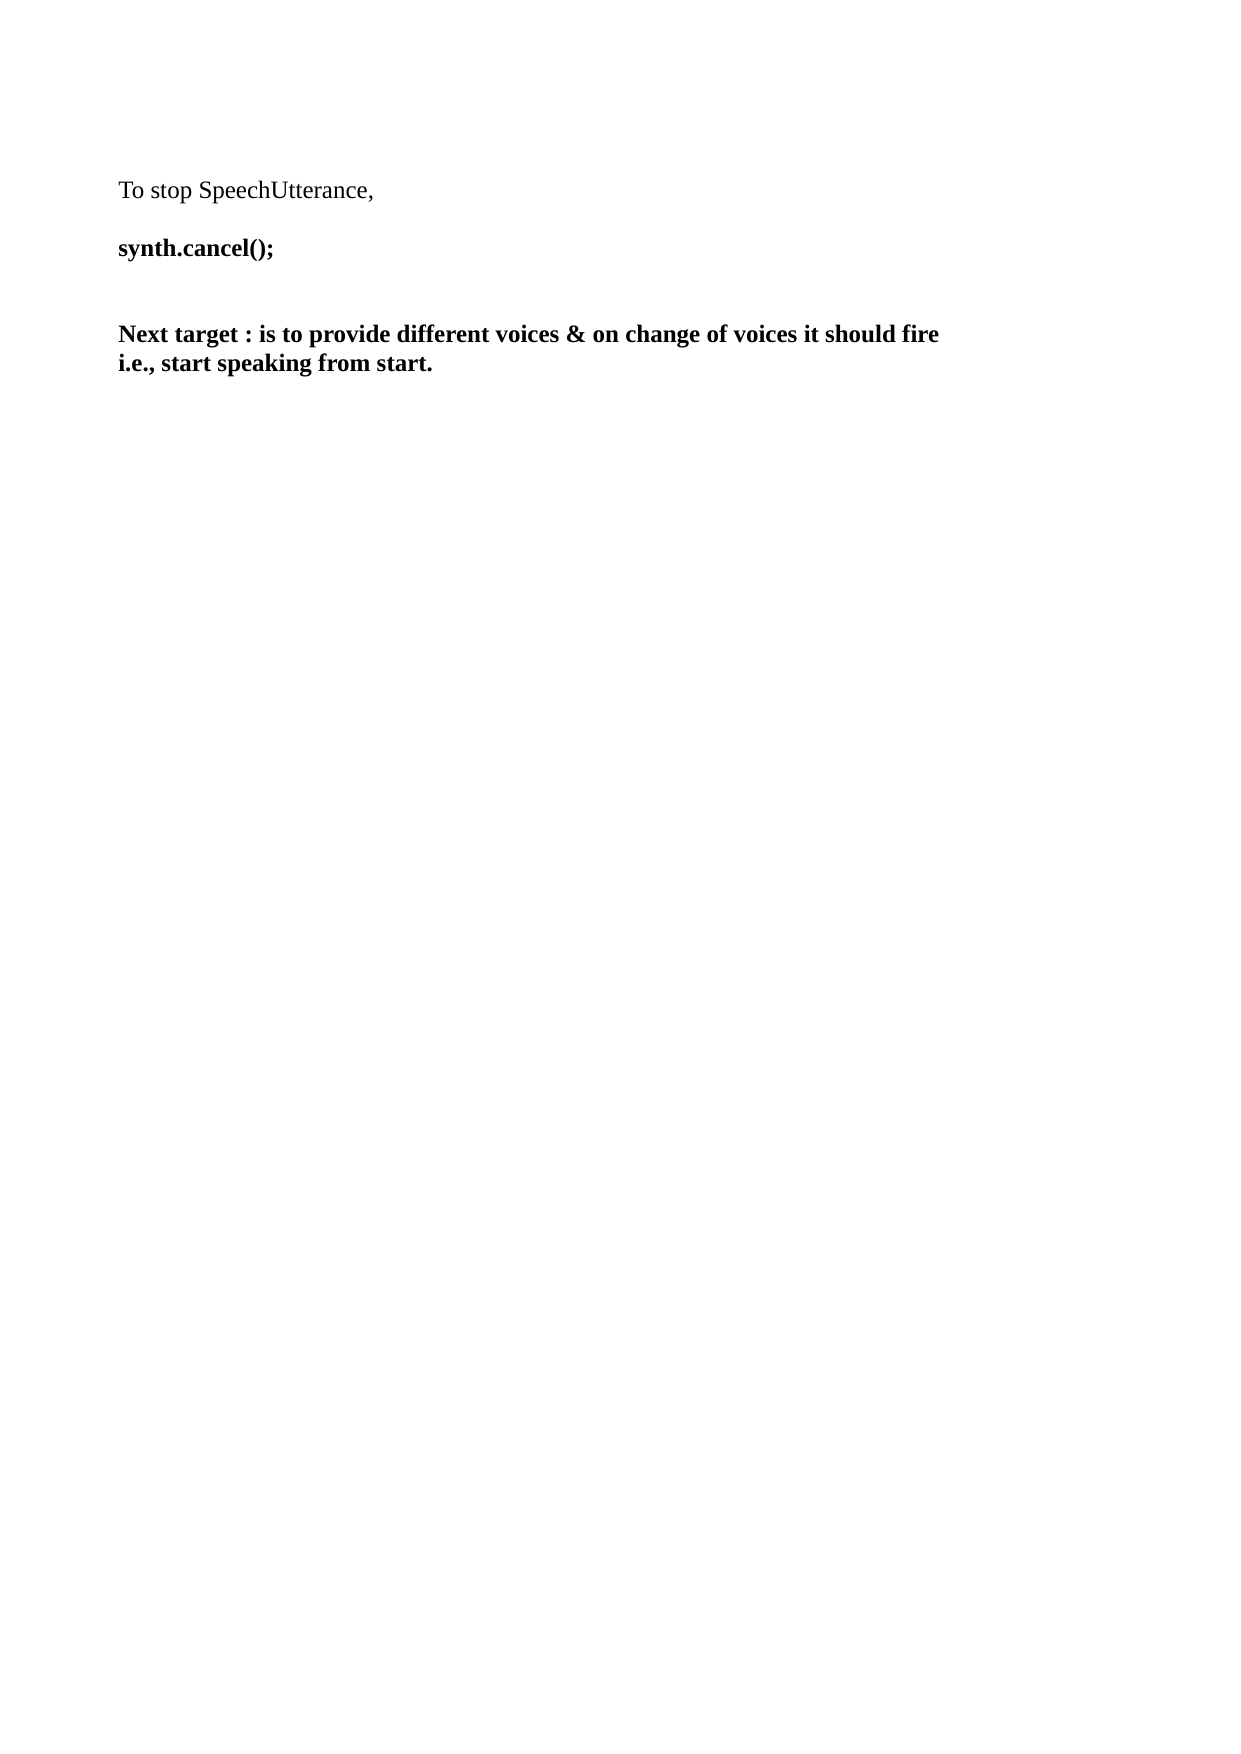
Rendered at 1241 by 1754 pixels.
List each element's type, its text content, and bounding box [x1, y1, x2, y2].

text synth.cancel(); [118, 233, 1122, 262]
text i.e., start speaking from start. [118, 348, 1122, 377]
text To stop SpeechUtterance, [118, 176, 1122, 204]
text Next target : is to provide different voices & on change of voices it should fire [118, 319, 1122, 348]
